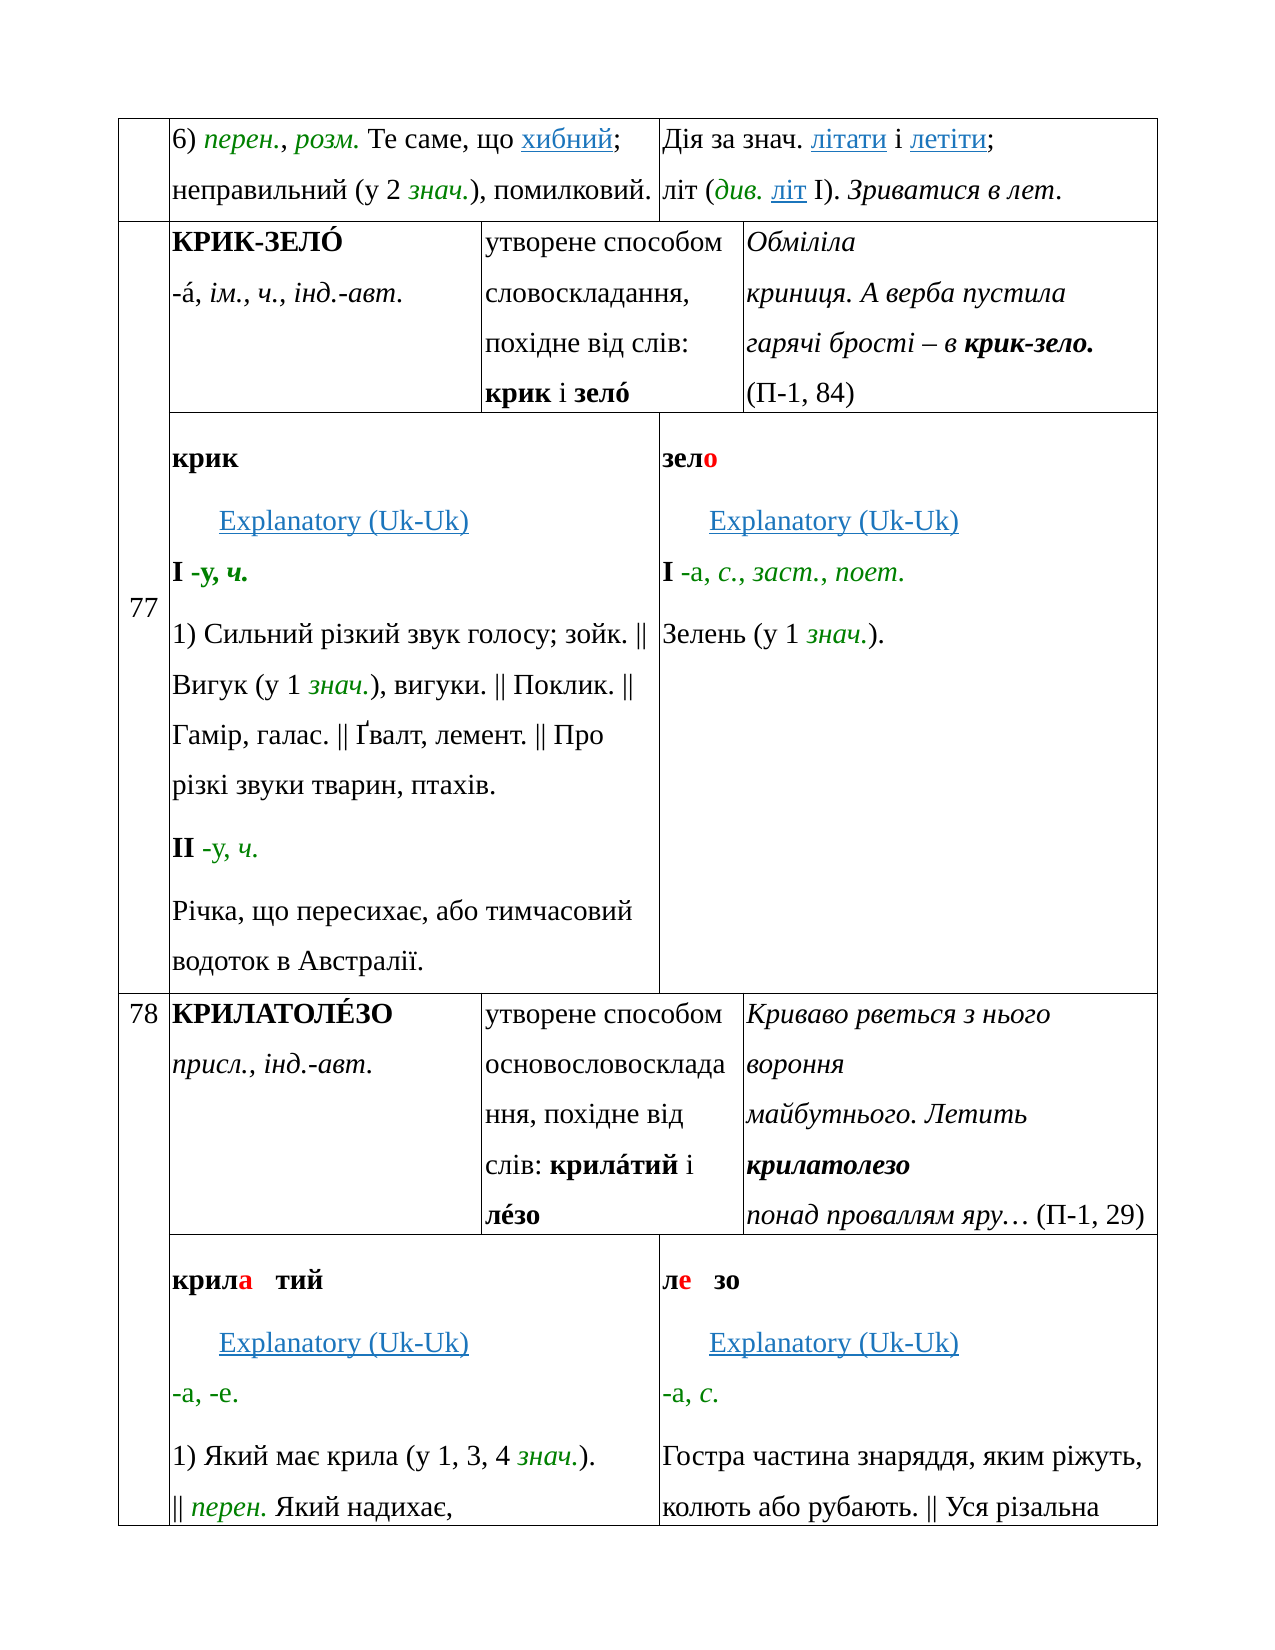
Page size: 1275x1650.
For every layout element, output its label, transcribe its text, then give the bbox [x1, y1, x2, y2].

table_cell 6) перен., розм. Те саме, що хибний; неправильний (у 2 знач.), помилковий. [170, 119, 659, 221]
table_cell утворене способом словоскладання, похідне від слів: крик і зелó [482, 222, 743, 412]
table_cell Криваво рветься з нього вороння майбутнього. Летить крилатолезо понад проваллям яру… (П‑1, 29) [744, 994, 1157, 1234]
table_cell утворене способом основословоскладання, похідне від слів: крилáтий і лéзо [482, 994, 743, 1234]
table_cell Дія за знач. літати і летіти; літ (див. літ I). Зриватися в лет. [660, 119, 1157, 221]
table_cell Крик-зелó -á, ім., ч., інд.-авт. [170, 222, 481, 412]
table_cell 78 [119, 994, 169, 1525]
table_cell Крилатолéзо присл., інд.-авт. [170, 994, 481, 1234]
table_cell лезо Explanatory (Uk-Uk) -а, с. Гостра частина знаряддя, яким ріжуть, колють або рубають. || Уся різальна [660, 1235, 1157, 1525]
table_cell 77 [119, 222, 169, 992]
table_cell зело Explanatory (Uk-Uk) I -а, с., заст., поет. Зелень (у 1 знач.). [660, 413, 1157, 992]
table_cell [119, 119, 169, 221]
table_cell крилатий Explanatory (Uk-Uk) -а, -е. 1) Який має крила (у 1, 3, 4 знач.). || перен. Який надихає, [170, 1235, 659, 1525]
table_cell Обміліла криниця. А верба пустила гарячі брості – в крик-зело. (П‑1, 84) [744, 222, 1157, 412]
table_cell крик Explanatory (Uk-Uk) I -у, ч. 1) Сильний різкий звук голосу; зойк. || Вигук (у 1 знач.), вигуки. || Поклик. || Гамір, галас. || Ґвалт, лемент. || Про різкі звуки тварин, птахів. II -у, ч. Річка, що пересихає, або тимчасовий водоток в Австралії. [170, 413, 659, 992]
